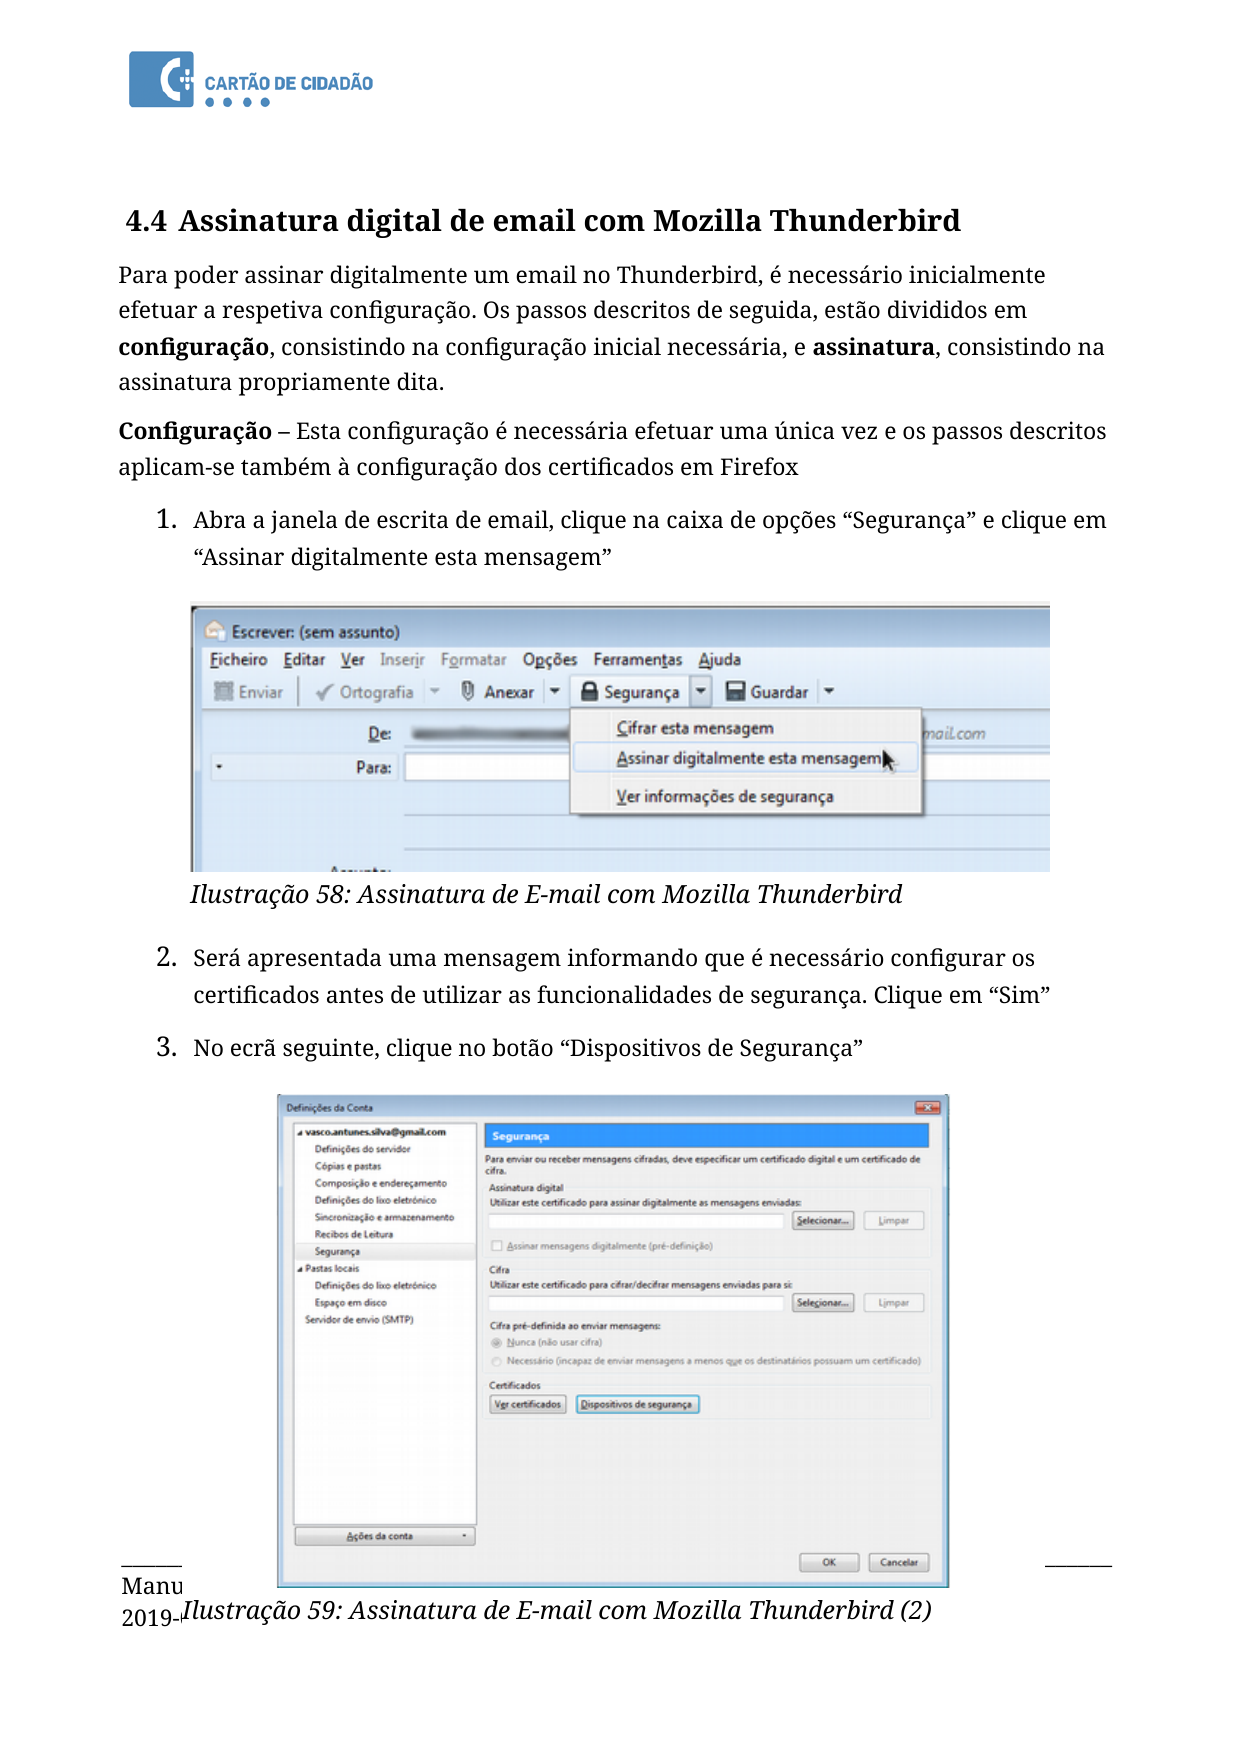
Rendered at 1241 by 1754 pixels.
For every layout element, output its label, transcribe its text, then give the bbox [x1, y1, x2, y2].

list [182, 1627, 1045, 1645]
subtitle Assinatura digital de email com Mozilla Thunderbird [118, 200, 1122, 240]
list Abra a janela de escrita de email, clique na caixa de opções “Segurança” e clique em “Assinar digitalmente esta mensagem” [156, 499, 1122, 572]
list Ilustração 58: Assinatura de E-mail com Mozilla Thunderbird (2) [182, 1571, 1045, 1627]
text Configuração – Esta configuração é necessária efetuar uma única vez e os passos descritos aplicam-se também à configuração dos certificados em Firefox [118, 415, 1122, 482]
text Para poder assinar digitalmente um email no Thunderbird, é necessário inicialmente efetuar a respetiva configuração. Os passos descritos de seguida, estão divididos em configuração, consistindo na configuração inicial necessária, e assinatura, consistindo na assinatura propriamente dita. [118, 258, 1122, 398]
list No ecrã seguinte, clique no botão “Dispositivos de Segurança” [156, 1028, 1122, 1064]
picture [276, 1094, 951, 1588]
list [182, 1082, 1045, 1094]
list Ilustração 57: Assinatura de E-mail com Mozilla Thunderbird [190, 872, 1050, 911]
picture [127, 45, 420, 115]
list Será apresentada uma mensagem informando que é necessário configurar os certificados antes de utilizar as funcionalidades de segurança. Clique em “Sim” [156, 877, 1122, 1011]
picture [190, 601, 1050, 872]
